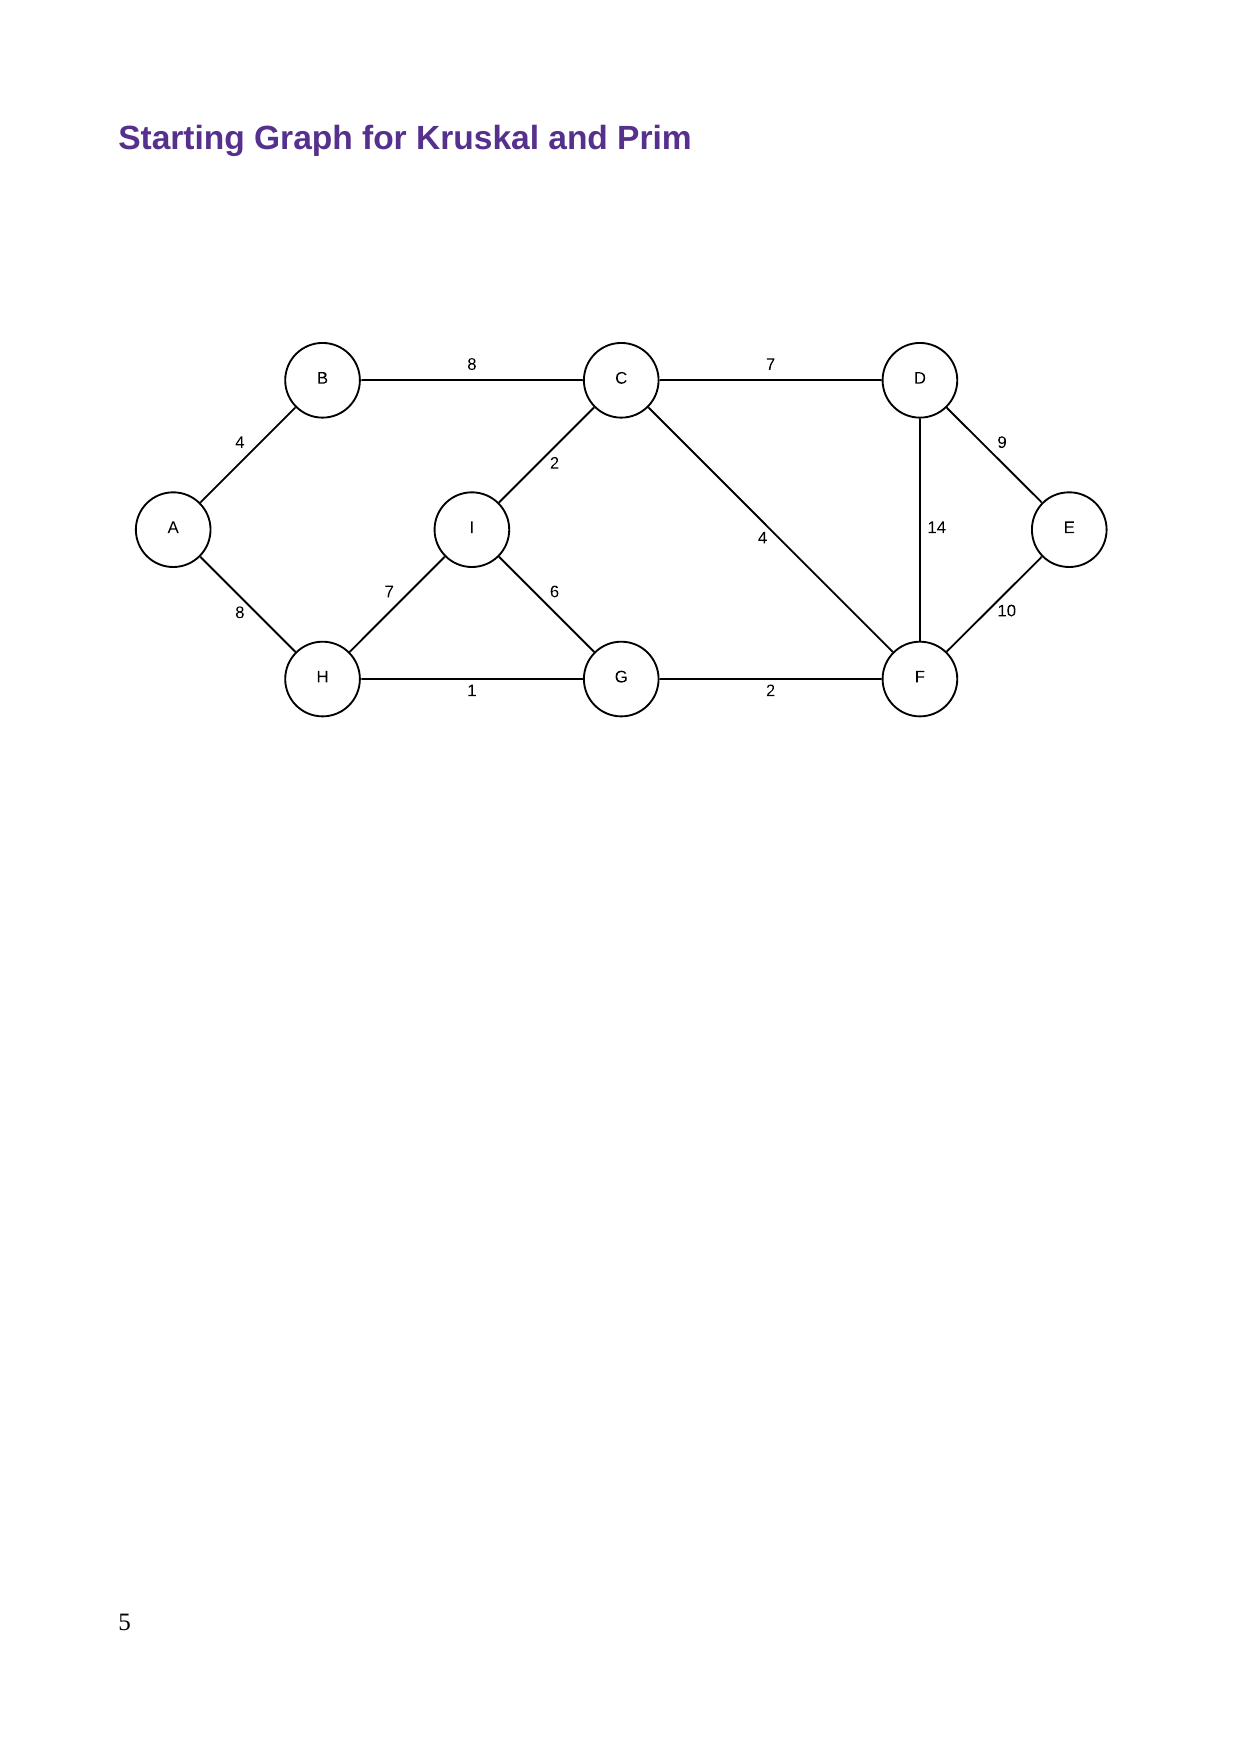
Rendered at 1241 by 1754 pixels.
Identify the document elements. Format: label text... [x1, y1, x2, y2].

subtitle Starting Graph for Kruskal and Prim [118, 118, 1122, 157]
